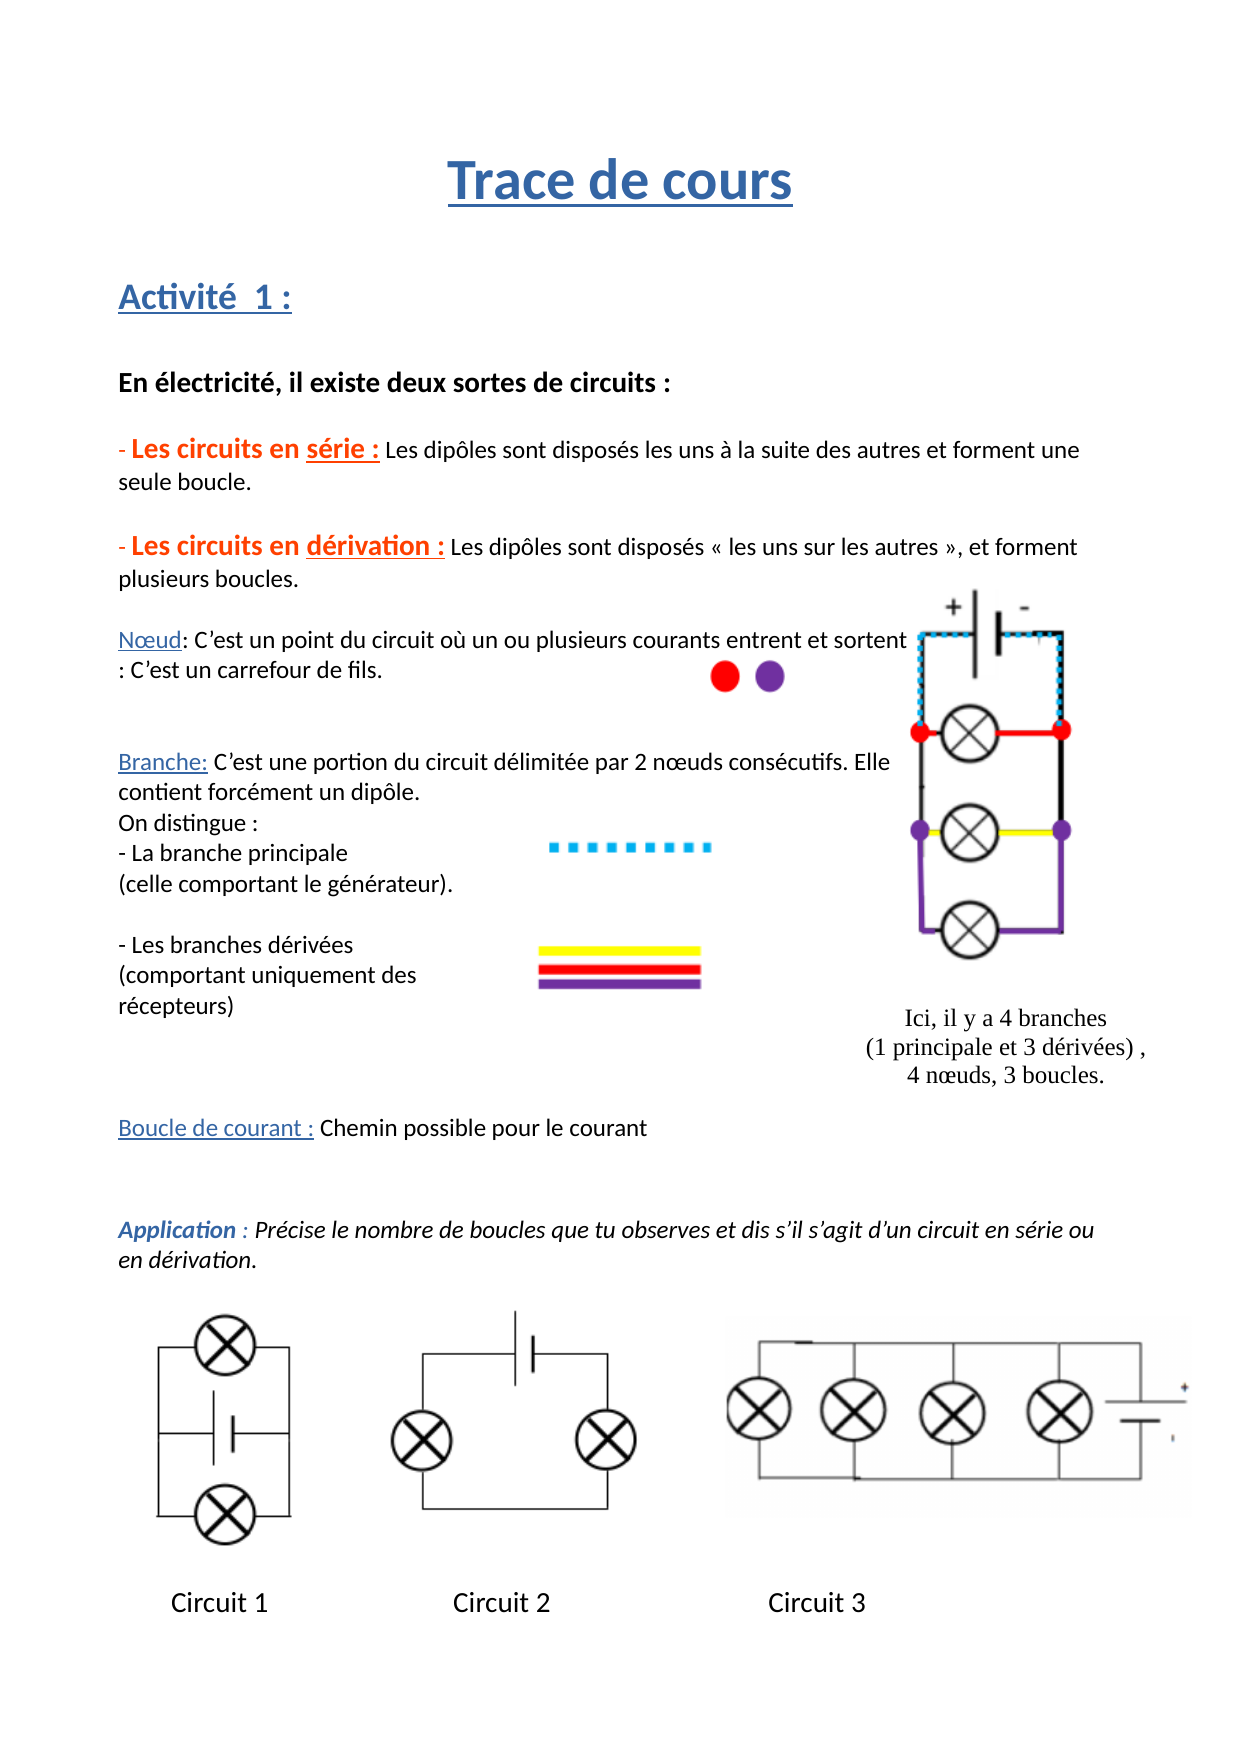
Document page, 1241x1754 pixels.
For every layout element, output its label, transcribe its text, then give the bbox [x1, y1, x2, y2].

text [1075, 746, 1122, 807]
picture [366, 1308, 665, 1543]
text Nœud: C’est un point du circuit où un ou plusieurs courants entrent et sortent : C’est un carrefour de fils. [118, 624, 908, 685]
text On distingue : [118, 807, 908, 837]
text En électricité, il existe deux sortes de circuits : [118, 364, 1122, 400]
text [1075, 624, 1122, 685]
picture [726, 1317, 1191, 1517]
picture [706, 655, 789, 697]
text Boucle de courant : Chemin possible pour le courant [118, 1112, 1122, 1143]
picture [537, 937, 716, 1002]
text (celle comportant le générateur). [118, 868, 908, 898]
text (comportant uniquement des récepteurs) [118, 1002, 1122, 1021]
text Application : Précise le nombre de boucles que tu observes et dis s’il s’agit d’un circuit en série ou en dérivation. [118, 1214, 1122, 1275]
text - La branche principale [118, 837, 908, 868]
text - Les circuits en dérivation : Les dipôles sont disposés « les uns sur les autres », et forment plusieurs boucles. [118, 527, 1122, 593]
text Branche: C’est une portion du circuit délimitée par 2 nœuds consécutifs. Elle contient forcément un dipôle. [118, 746, 908, 807]
picture [908, 579, 1075, 969]
text [1075, 807, 1122, 837]
text Circuit 1 Circuit 2 Circuit 3 [118, 1580, 1122, 1621]
text - Les circuits en série : Les dipôles sont disposés les uns à la suite des autres et forment une seule boucle. [118, 431, 1122, 497]
picture [537, 829, 737, 856]
text [1075, 837, 1122, 868]
text Activité 1 : [118, 273, 1122, 318]
text [1075, 929, 1122, 959]
text [1075, 868, 1122, 898]
title Trace de cours [118, 143, 1122, 214]
picture [136, 1303, 306, 1555]
text - Les branches dérivées [118, 929, 908, 959]
